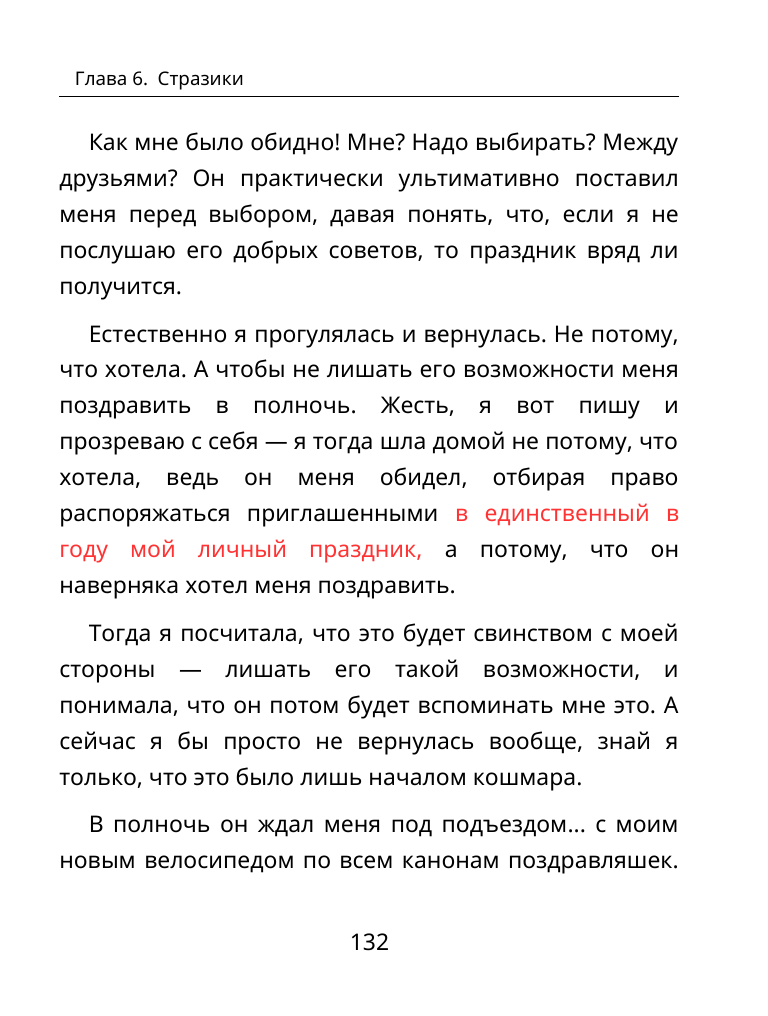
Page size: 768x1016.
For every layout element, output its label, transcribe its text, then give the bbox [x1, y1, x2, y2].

text Как мне было обидно! Мне? Надо выбирать? Между друзьями? Он практически ультимативно поставил меня перед выбором, давая понять, что, если я не послушаю его добрых советов, то праздник вряд ли получится. [59, 126, 679, 301]
text Естественно я прогулялась и вернулась. Не потому, что хотела. А чтобы не лишать его возможности меня поздравить в полночь. Жесть, я вот пишу и прозреваю с себя — я тогда шла домой не потому, что хотела, ведь он меня обидел, отбирая право распоряжаться приглашенными в единственный в году мой личный праздник, а потому, что он наверняка хотел меня поздравить. [59, 317, 679, 600]
text Тогда я посчитала, что это будет свинством с моей стороны — лишать его такой возможности, и понимала, что он потом будет вспоминать мне это. А сейчас я бы просто не вернулась вообще, знай я только, что это было лишь началом кошмара. [59, 617, 679, 792]
text В полночь он ждал меня под подъездом... с моим новым велосипедом по всем канонам поздравляшек. [59, 808, 679, 875]
